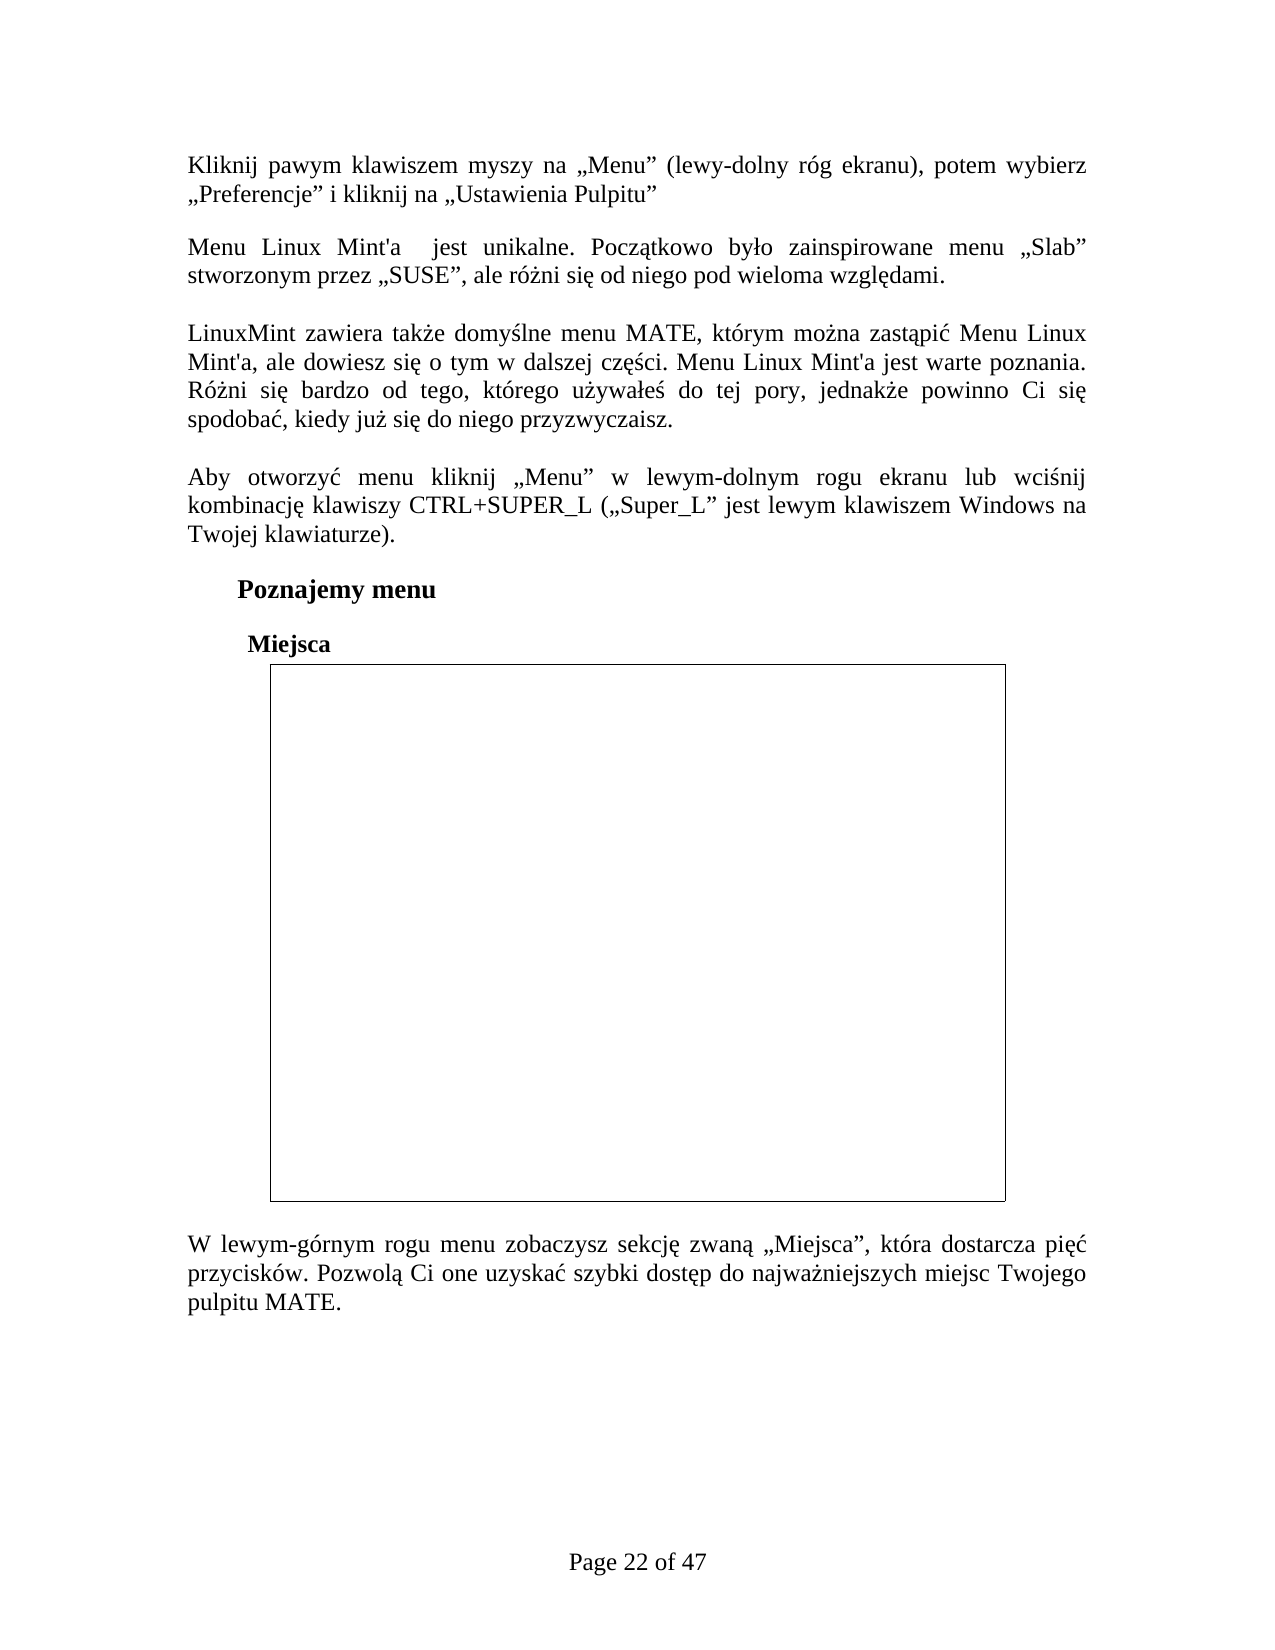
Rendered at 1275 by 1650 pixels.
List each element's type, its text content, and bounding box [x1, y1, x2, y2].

subtitle Poznajemy menu [187, 573, 1087, 604]
text Aby otworzyć menu kliknij „Menu” w lewym-dolnym rogu ekranu lub wciśnij kombinację klawiszy CTRL+SUPER_L („Super_L” jest lewym klawiszem Windows na Twojej klawiaturze). [187, 462, 1087, 548]
subtitle Miejsca [187, 629, 1087, 658]
text Menu Linux Mint'a jest unikalne. Początkowo było zainspirowane menu „Slab” stworzonym przez „SUSE”, ale różni się od niego pod wieloma względami. [187, 232, 1087, 289]
text LinuxMint zawiera także domyślne menu MATE, którym można zastąpić Menu Linux Mint'a, ale dowiesz się o tym w dalszej części. Menu Linux Mint'a jest warte poznania. Różni się bardzo od tego, którego używałeś do tej pory, jednakże powinno Ci się spodobać, kiedy już się do niego przyzwyczaisz. [187, 318, 1087, 433]
text W lewym-górnym rogu menu zobaczysz sekcję zwaną „Miejsca”, która dostarcza pięć przycisków. Pozwolą Ci one uzyskać szybki dostęp do najważniejszych miejsc Twojego pulpitu MATE. [187, 1229, 1087, 1316]
